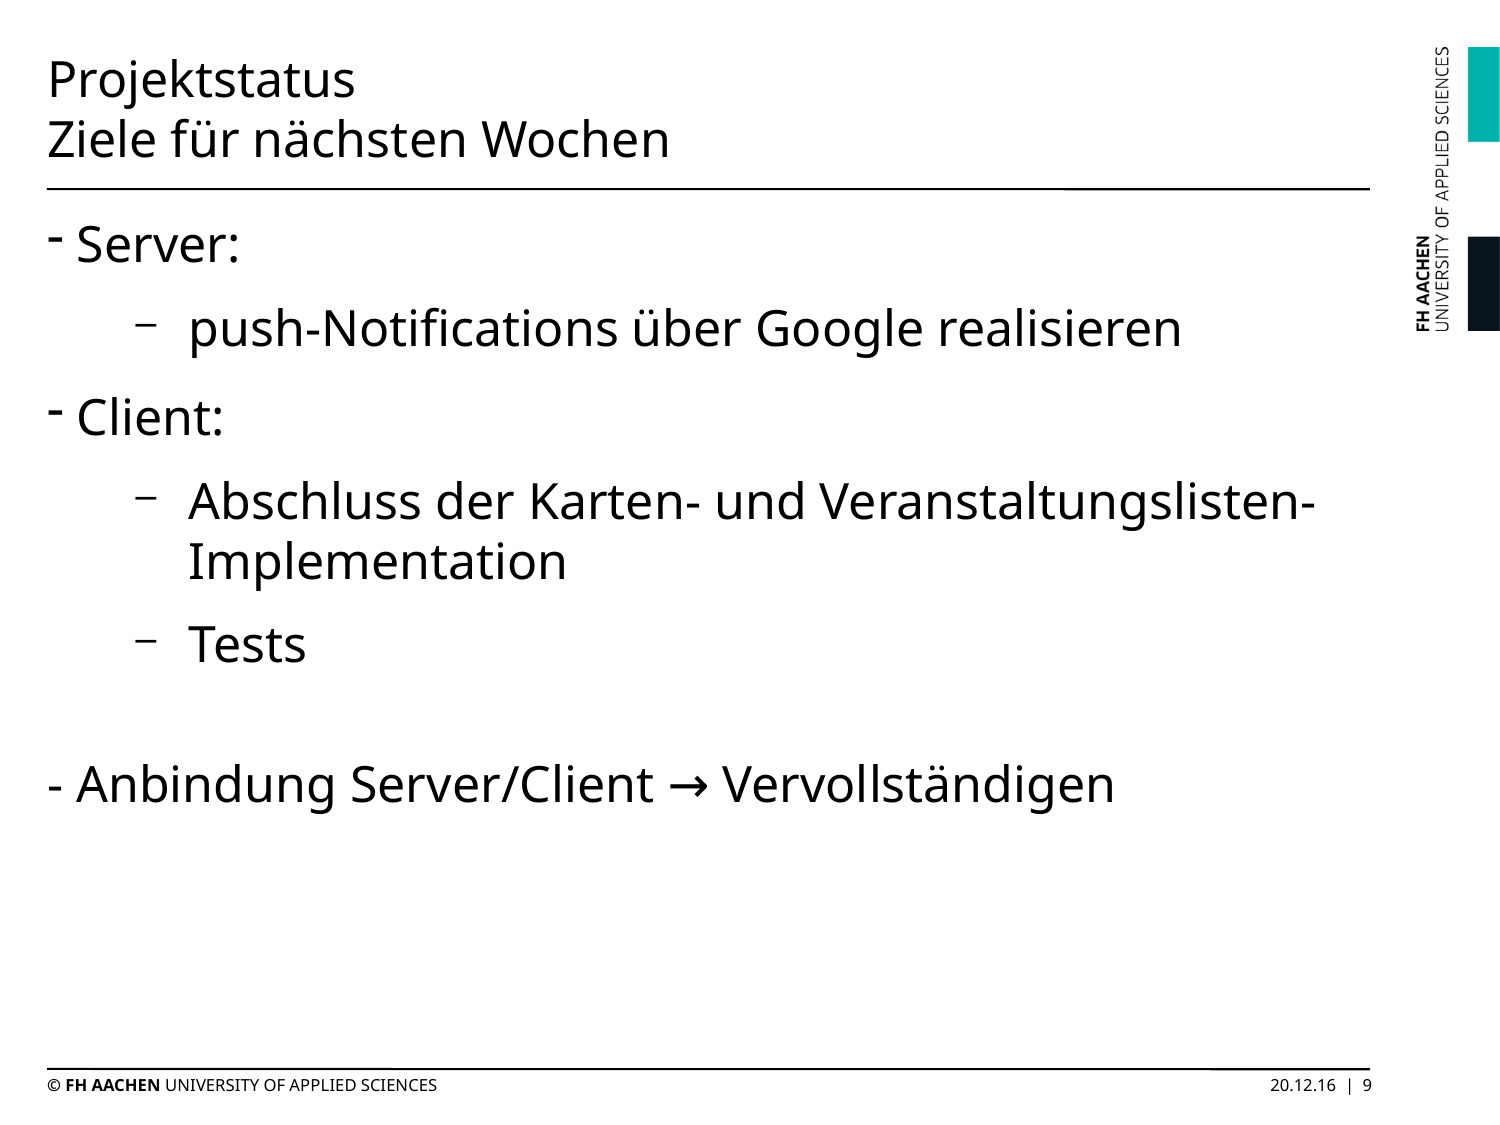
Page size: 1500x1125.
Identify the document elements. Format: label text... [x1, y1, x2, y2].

list Server: push-Notifications über Google realisieren Client: Abschluss der Karten- und Veranstaltungslisten-Implementation Tests - Anbindung Server/Client → Vervollständigen [47, 212, 1372, 1040]
picture [1404, 47, 1500, 331]
title Projektstatus Ziele für nächsten Wochen [47, 47, 1370, 166]
